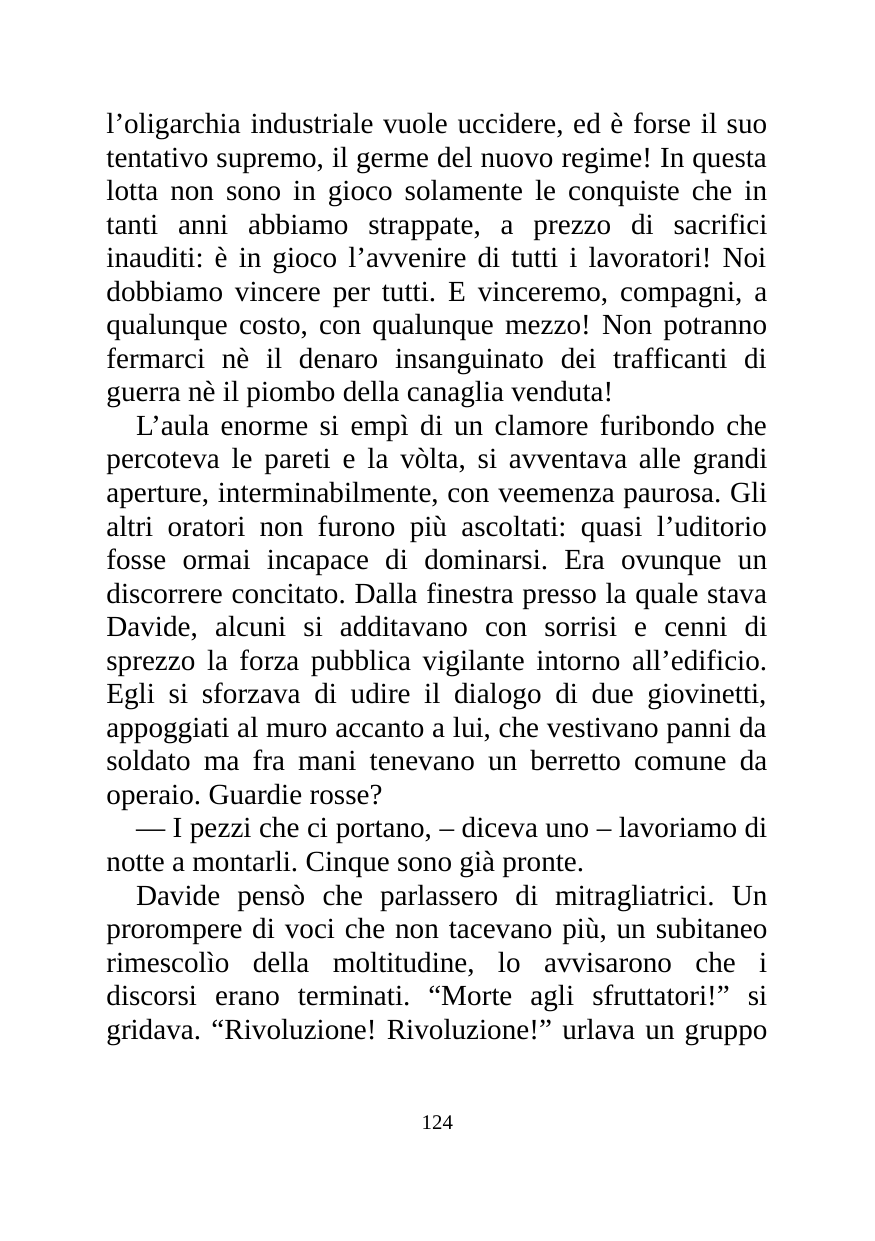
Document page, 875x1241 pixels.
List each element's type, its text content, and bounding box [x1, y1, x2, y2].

text Davide pensò che parlassero di mitragliatrici. Un prorompere di voci che non tacevano più, un subitaneo rimescolìo della moltitudine, lo avvisarono che i discorsi erano terminati. “Morte agli sfruttatori!” si gridava. “Rivoluzione! Rivoluzione!” urlava un gruppo [106, 878, 768, 1045]
text L’aula enorme si empì di un clamore furibondo che percoteva le pareti e la vòlta, si avventava alle grandi aperture, interminabilmente, con veemenza paurosa. Gli altri oratori non furono più ascoltati: quasi l’uditorio fosse ormai incapace di dominarsi. Era ovunque un discorrere concitato. Dalla finestra presso la quale stava Davide, alcuni si additavano con sorrisi e cenni di sprezzo la forza pubblica vigilante intorno all’edificio. Egli si sforzava di udire il dialogo di due giovinetti, appoggiati al muro accanto a lui, che vestivano panni da soldato ma fra mani tenevano un berretto comune da operaio. Guardie rosse? [106, 408, 768, 811]
text — I pezzi che ci portano, – diceva uno – lavoriamo di notte a montarli. Cinque sono già pronte. [106, 811, 768, 878]
text l’oligarchia industriale vuole uccidere, ed è forse il suo tentativo supremo, il germe del nuovo regime! In questa lotta non sono in gioco solamente le conquiste che in tanti anni abbiamo strappate, a prezzo di sacrifici inauditi: è in gioco l’avvenire di tutti i lavoratori! Noi dobbiamo vincere per tutti. E vinceremo, compagni, a qualunque costo, con qualunque mezzo! Non potranno fermarci nè il denaro insanguinato dei trafficanti di guerra nè il piombo della canaglia venduta! [106, 106, 768, 408]
